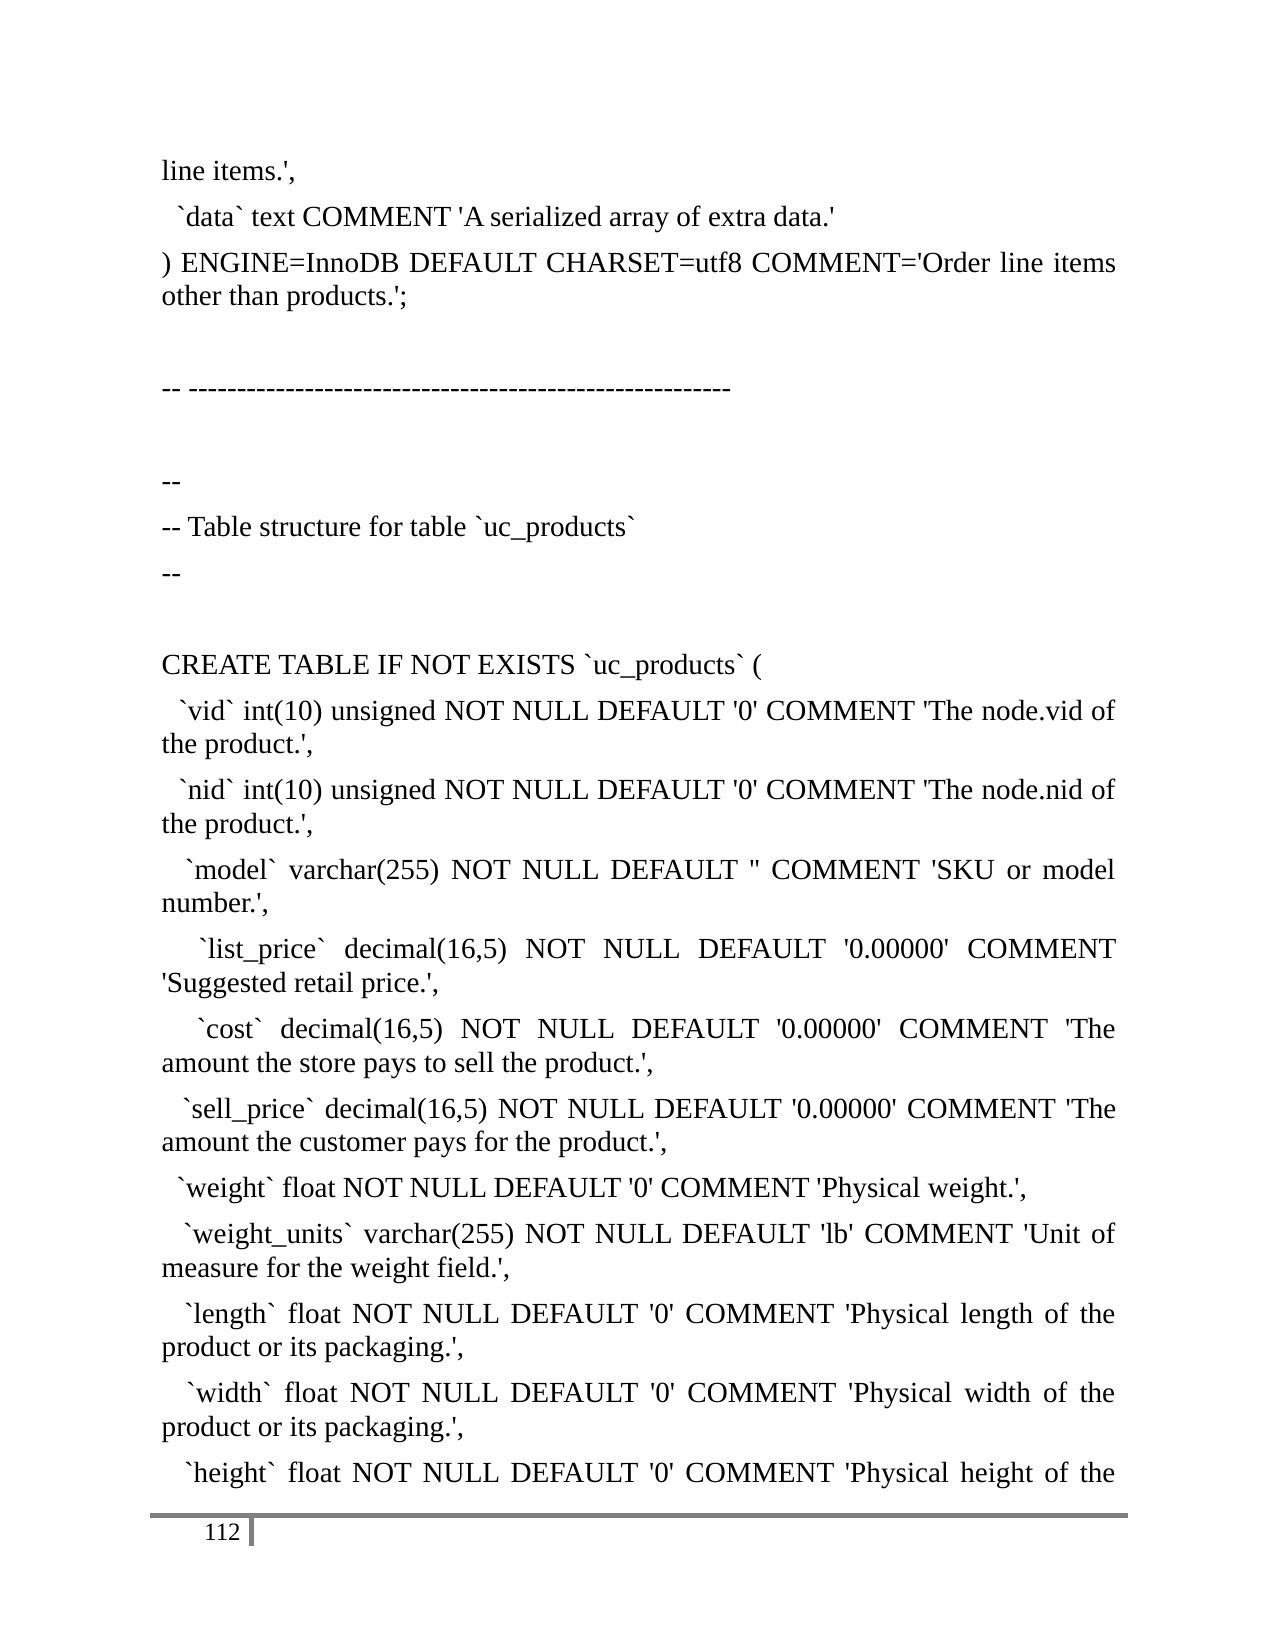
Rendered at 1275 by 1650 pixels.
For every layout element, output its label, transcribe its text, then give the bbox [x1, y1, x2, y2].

text ) ENGINE=InnoDB DEFAULT CHARSET=utf8 COMMENT='Order line items other than products.'; [161, 245, 1117, 312]
text `model` varchar(255) NOT NULL DEFAULT '' COMMENT 'SKU or model number.', [161, 852, 1117, 919]
text `weight` float NOT NULL DEFAULT '0' COMMENT 'Physical weight.', [161, 1170, 1117, 1204]
text -- Table structure for table `uc_products` [161, 509, 1117, 542]
text `vid` int(10) unsigned NOT NULL DEFAULT '0' COMMENT 'The node.vid of the product.', [161, 693, 1117, 760]
text `length` float NOT NULL DEFAULT '0' COMMENT 'Physical length of the product or its packaging.', [161, 1296, 1117, 1363]
text `cost` decimal(16,5) NOT NULL DEFAULT '0.00000' COMMENT 'The amount the store pays to sell the product.', [161, 1011, 1117, 1078]
text `data` text COMMENT 'A serialized array of extra data.' [161, 199, 1117, 232]
text `height` float NOT NULL DEFAULT '0' COMMENT 'Physical height of the [161, 1455, 1117, 1489]
text CREATE TABLE IF NOT EXISTS `uc_products` ( [161, 647, 1117, 680]
text line items.', [161, 153, 1117, 186]
text `width` float NOT NULL DEFAULT '0' COMMENT 'Physical width of the product or its packaging.', [161, 1376, 1117, 1443]
text -- [161, 555, 1117, 588]
text `sell_price` decimal(16,5) NOT NULL DEFAULT '0.00000' COMMENT 'The amount the customer pays for the product.', [161, 1091, 1117, 1158]
text `list_price` decimal(16,5) NOT NULL DEFAULT '0.00000' COMMENT 'Suggested retail price.', [161, 932, 1117, 999]
text -- -------------------------------------------------------- [161, 371, 1117, 404]
text -- [161, 463, 1117, 496]
text `nid` int(10) unsigned NOT NULL DEFAULT '0' COMMENT 'The node.nid of the product.', [161, 772, 1117, 839]
text `weight_units` varchar(255) NOT NULL DEFAULT 'lb' COMMENT 'Unit of measure for the weight field.', [161, 1216, 1117, 1283]
